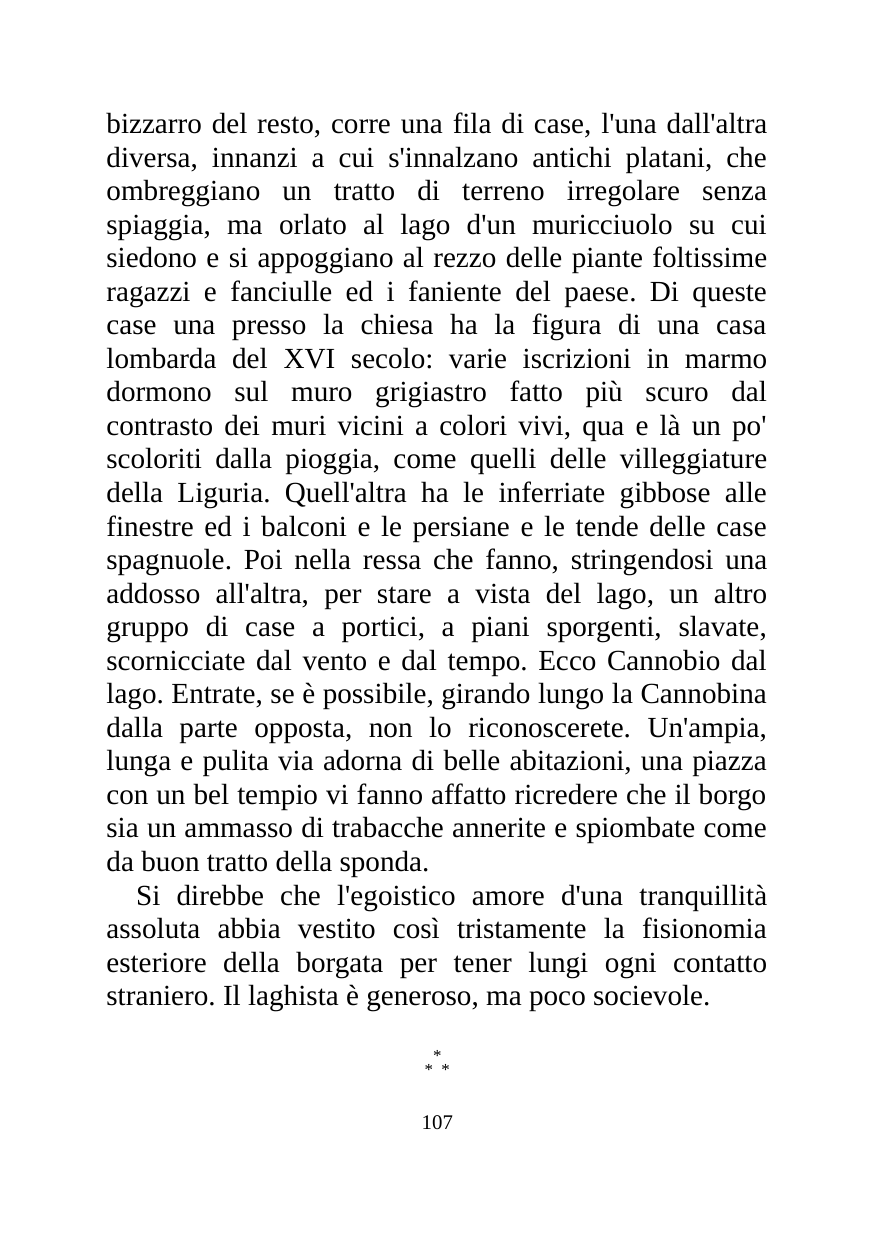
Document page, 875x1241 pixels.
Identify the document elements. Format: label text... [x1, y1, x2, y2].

text *** [106, 1045, 768, 1079]
text bizzarro del resto, corre una fila di case, l'una dall'altra diversa, innanzi a cui s'innalzano antichi platani, che ombreggiano un tratto di terreno irregolare senza spiaggia, ma orlato al lago d'un muricciuolo su cui siedono e si appoggiano al rezzo delle piante foltissime ragazzi e fanciulle ed i faniente del paese. Di queste case una presso la chiesa ha la figura di una casa lombarda del XVI secolo: varie iscrizioni in marmo dormono sul muro grigiastro fatto più scuro dal contrasto dei muri vicini a colori vivi, qua e là un po' scoloriti dalla pioggia, come quelli delle villeggiature della Liguria. Quell'altra ha le inferriate gibbose alle finestre ed i balconi e le persiane e le tende delle case spagnuole. Poi nella ressa che fanno, stringendosi una addosso all'altra, per stare a vista del lago, un altro gruppo di case a portici, a piani sporgenti, slavate, scornicciate dal vento e dal tempo. Ecco Cannobio dal lago. Entrate, se è possibile, girando lungo la Cannobina dalla parte opposta, non lo riconoscerete. Un'ampia, lunga e pulita via adorna di belle abitazioni, una piazza con un bel tempio vi fanno affatto ricredere che il borgo sia un ammasso di trabacche annerite e spiombate come da buon tratto della sponda. [106, 106, 768, 878]
text Si direbbe che l'egoistico amore d'una tranquillità assoluta abbia vestito così tristamente la fisionomia esteriore della borgata per tener lungi ogni contatto straniero. Il laghista è generoso, ma poco socievole. [106, 878, 768, 1012]
